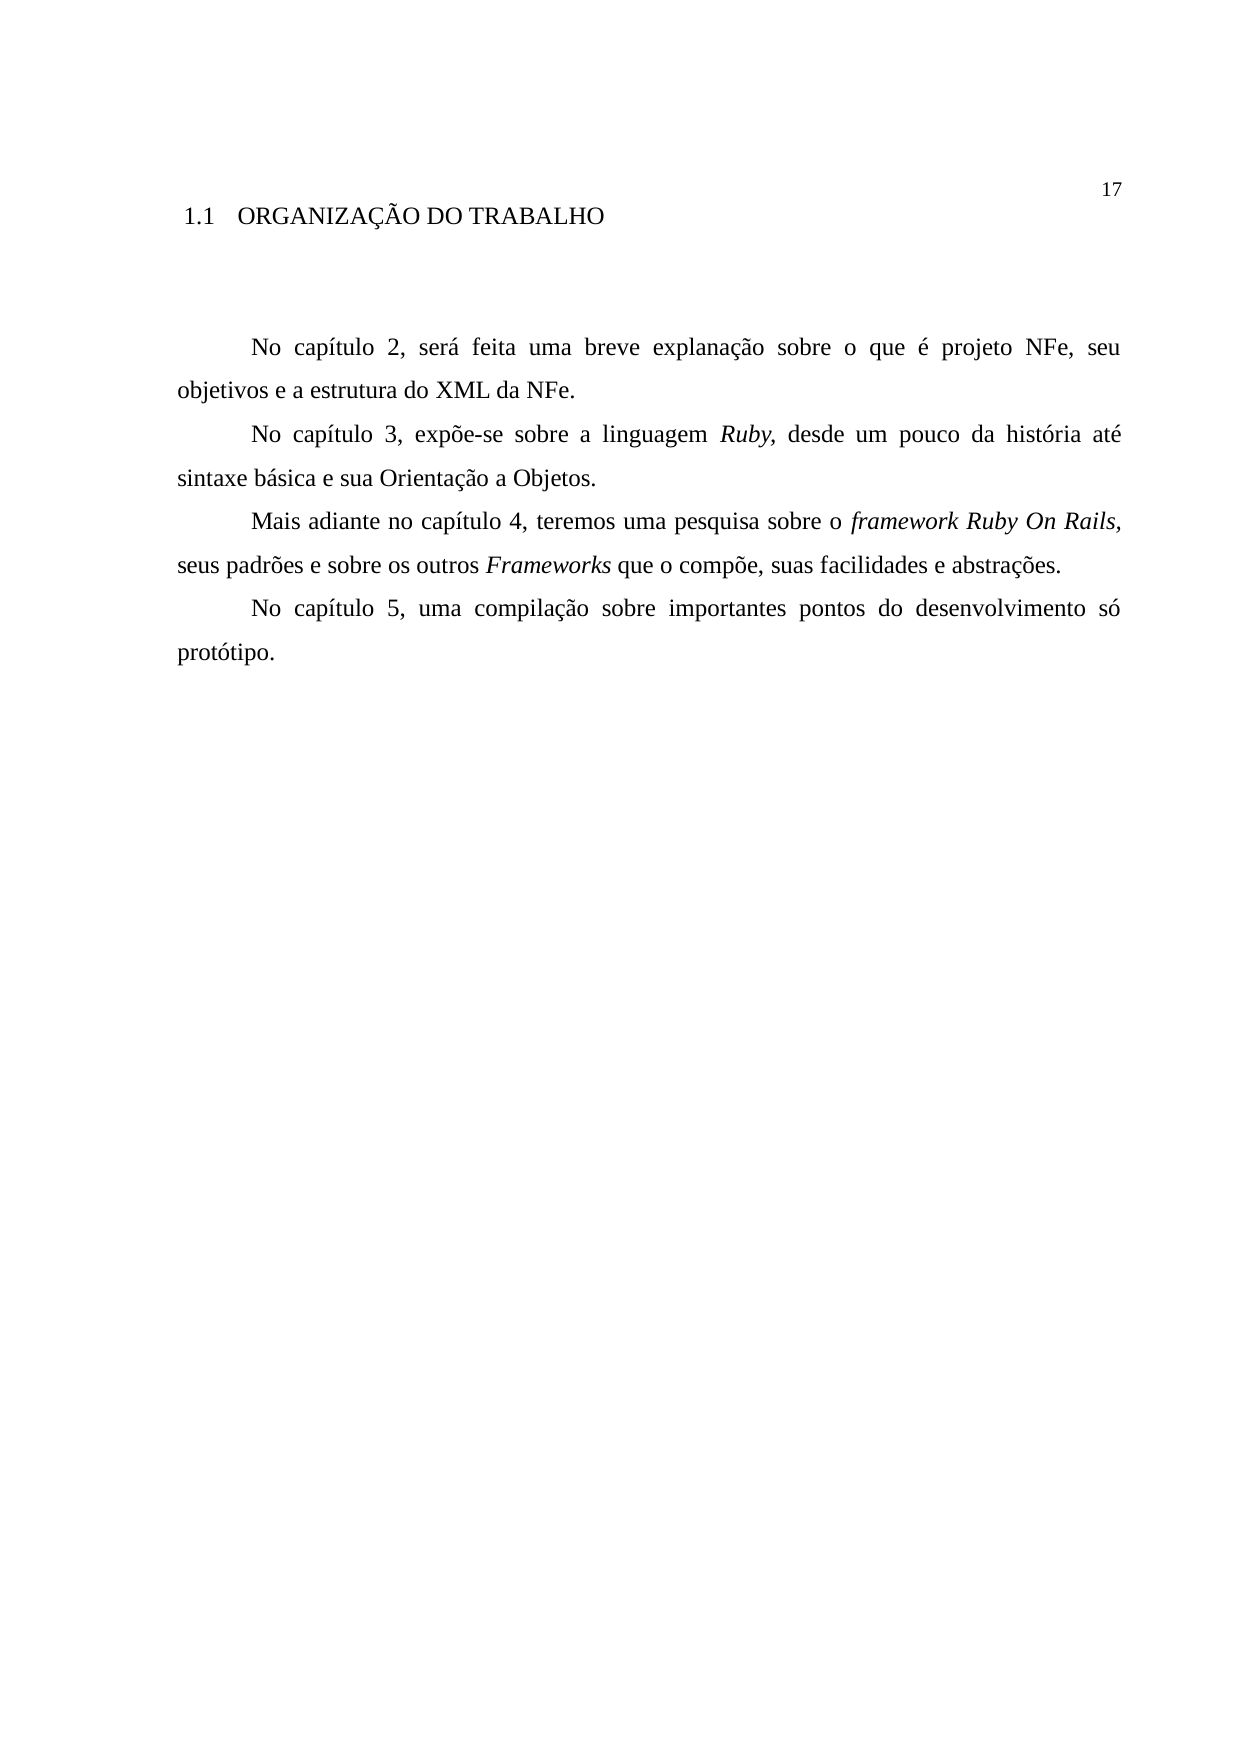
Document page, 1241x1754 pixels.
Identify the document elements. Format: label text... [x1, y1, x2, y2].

text No capítulo 2, será feita uma breve explanação sobre o que é projeto NFe, seu objetivos e a estrutura do XML da NFe. [177, 332, 1122, 404]
subtitle ORGANIZAÇÃO DO TRABALHO [177, 201, 1122, 230]
text No capítulo 3, expõe-se sobre a linguagem Ruby, desde um pouco da história até sintaxe básica e sua Orientação a Objetos. [177, 419, 1122, 492]
text No capítulo 5, uma compilação sobre importantes pontos do desenvolvimento só protótipo. [177, 593, 1122, 666]
text Mais adiante no capítulo 4, teremos uma pesquisa sobre o framework Ruby On Rails, seus padrões e sobre os outros Frameworks que o compõe, suas facilidades e abstrações. [177, 506, 1122, 579]
